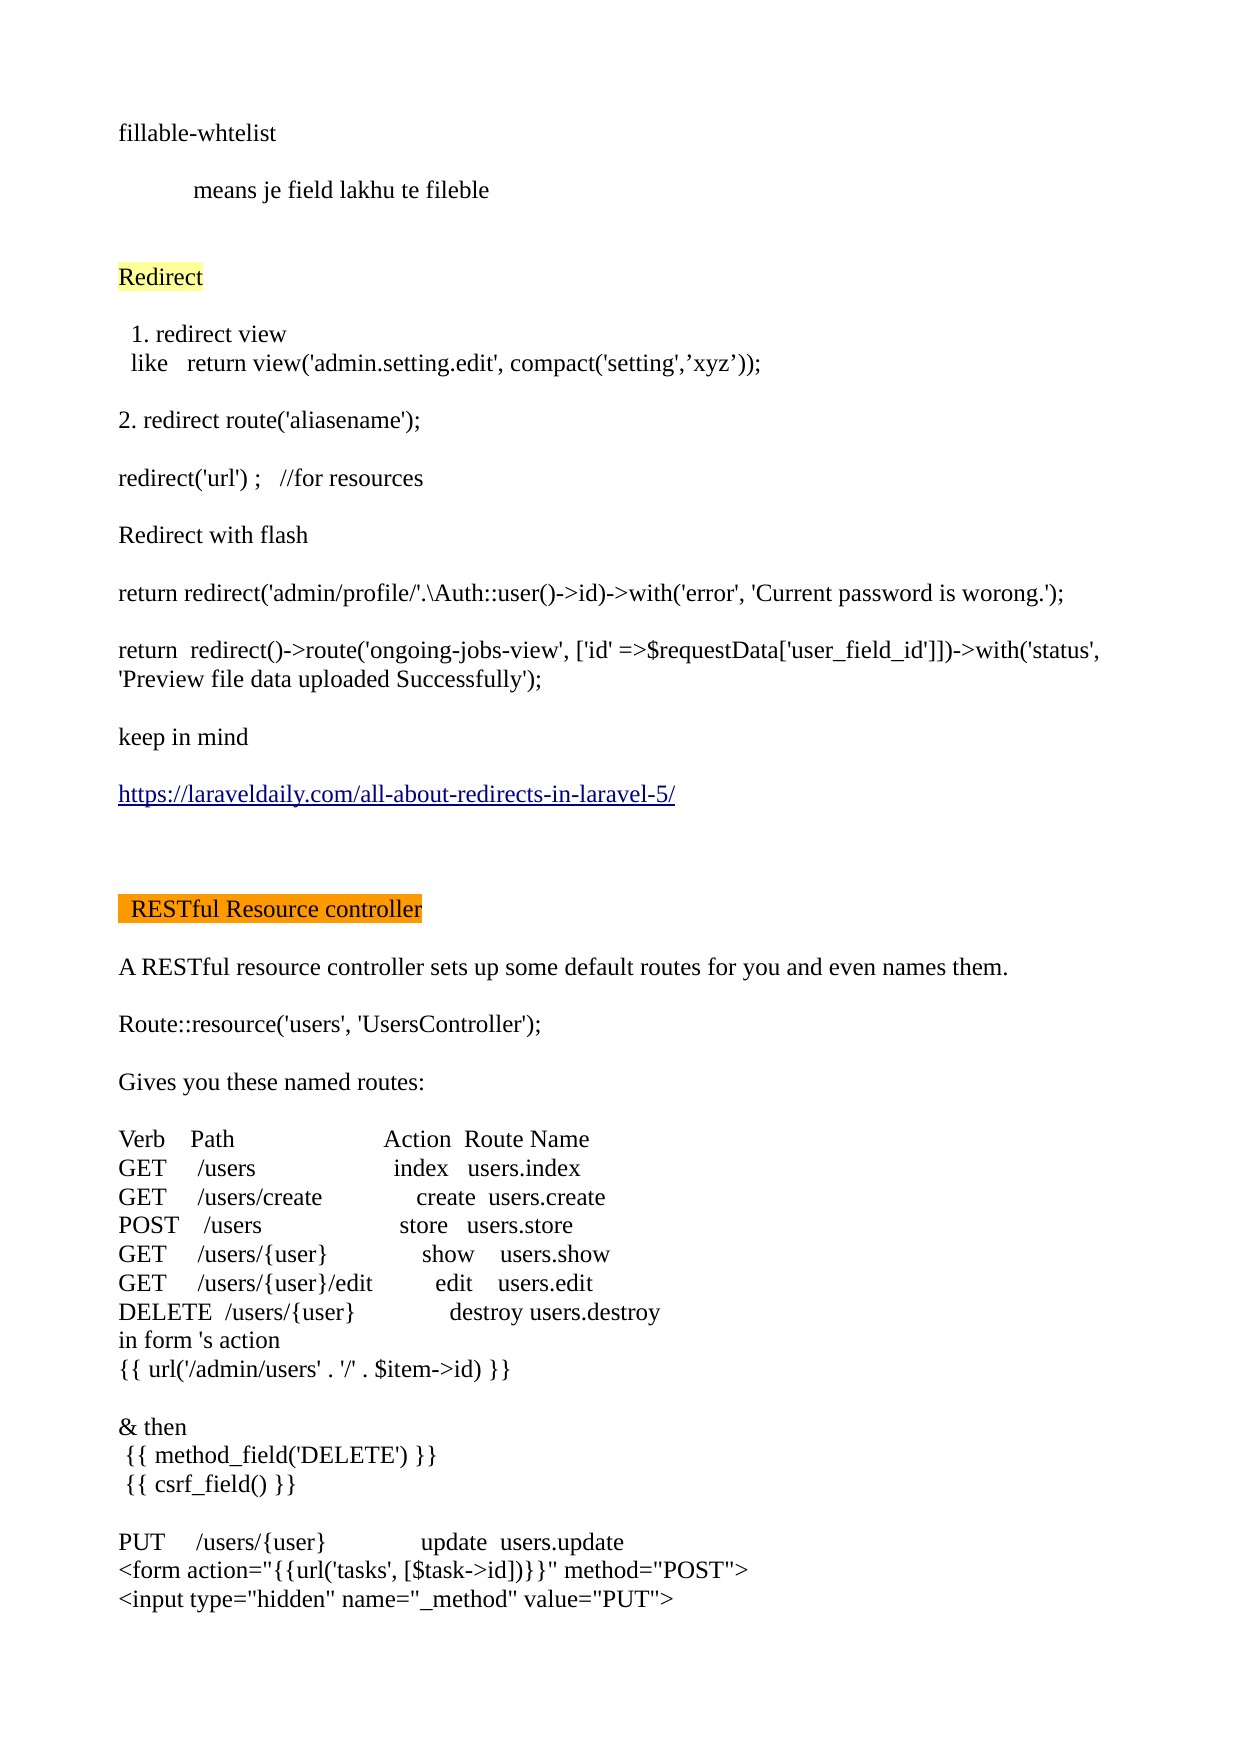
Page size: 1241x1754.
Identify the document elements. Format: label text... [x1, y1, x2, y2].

text {{ url('/admin/users' . '/' . $item->id) }} [118, 1354, 1122, 1383]
text 2. redirect route('aliasename'); [118, 406, 1122, 434]
text GET /users/{user}/edit edit users.edit [118, 1268, 1122, 1297]
text & then [118, 1412, 1122, 1441]
text DELETE /users/{user} destroy users.destroy [118, 1297, 1122, 1326]
text RESTful Resource controller [118, 894, 1122, 923]
text return redirect('admin/profile/'.\Auth::user()->id)->with('error', 'Current password is worong.'); [118, 578, 1122, 607]
text {{ csrf_field() }} [118, 1469, 1122, 1498]
text GET /users/{user} show users.show [118, 1239, 1122, 1268]
text Verb Path Action Route Name [118, 1124, 1122, 1153]
text https://laraveldaily.com/all-about-redirects-in-laravel-5/ [118, 779, 1122, 808]
text {{ method_field('DELETE') }} [118, 1441, 1122, 1469]
text means je field lakhu te fileble [118, 176, 1122, 204]
text <form action="{{url('tasks', [$task->id])}}" method="POST"> [118, 1556, 1122, 1584]
text in form 's action [118, 1326, 1122, 1354]
text return redirect()->route('ongoing-jobs-view', ['id' =>$requestData['user_field_id']])->with('status', 'Preview file data uploaded Successfully'); [118, 636, 1122, 693]
text redirect('url') ; //for resources [118, 463, 1122, 492]
text like return view('admin.setting.edit', compact('setting',’xyz’)); [118, 348, 1122, 377]
text GET /users/create create users.create [118, 1182, 1122, 1211]
text GET /users index users.index [118, 1153, 1122, 1182]
text Redirect with flash [118, 521, 1122, 549]
text Gives you these named routes: [118, 1067, 1122, 1096]
text POST /users store users.store [118, 1211, 1122, 1239]
text fillable-whtelist [118, 118, 1122, 147]
text PUT /users/{user} update users.update [118, 1527, 1122, 1556]
text <input type="hidden" name="_method" value="PUT"> [118, 1584, 1122, 1613]
text Route::resource('users', 'UsersController'); [118, 1009, 1122, 1038]
text A RESTful resource controller sets up some default routes for you and even names them. [118, 952, 1122, 981]
text keep in mind [118, 722, 1122, 751]
text 1. redirect view [118, 319, 1122, 348]
text Redirect [118, 262, 1122, 291]
